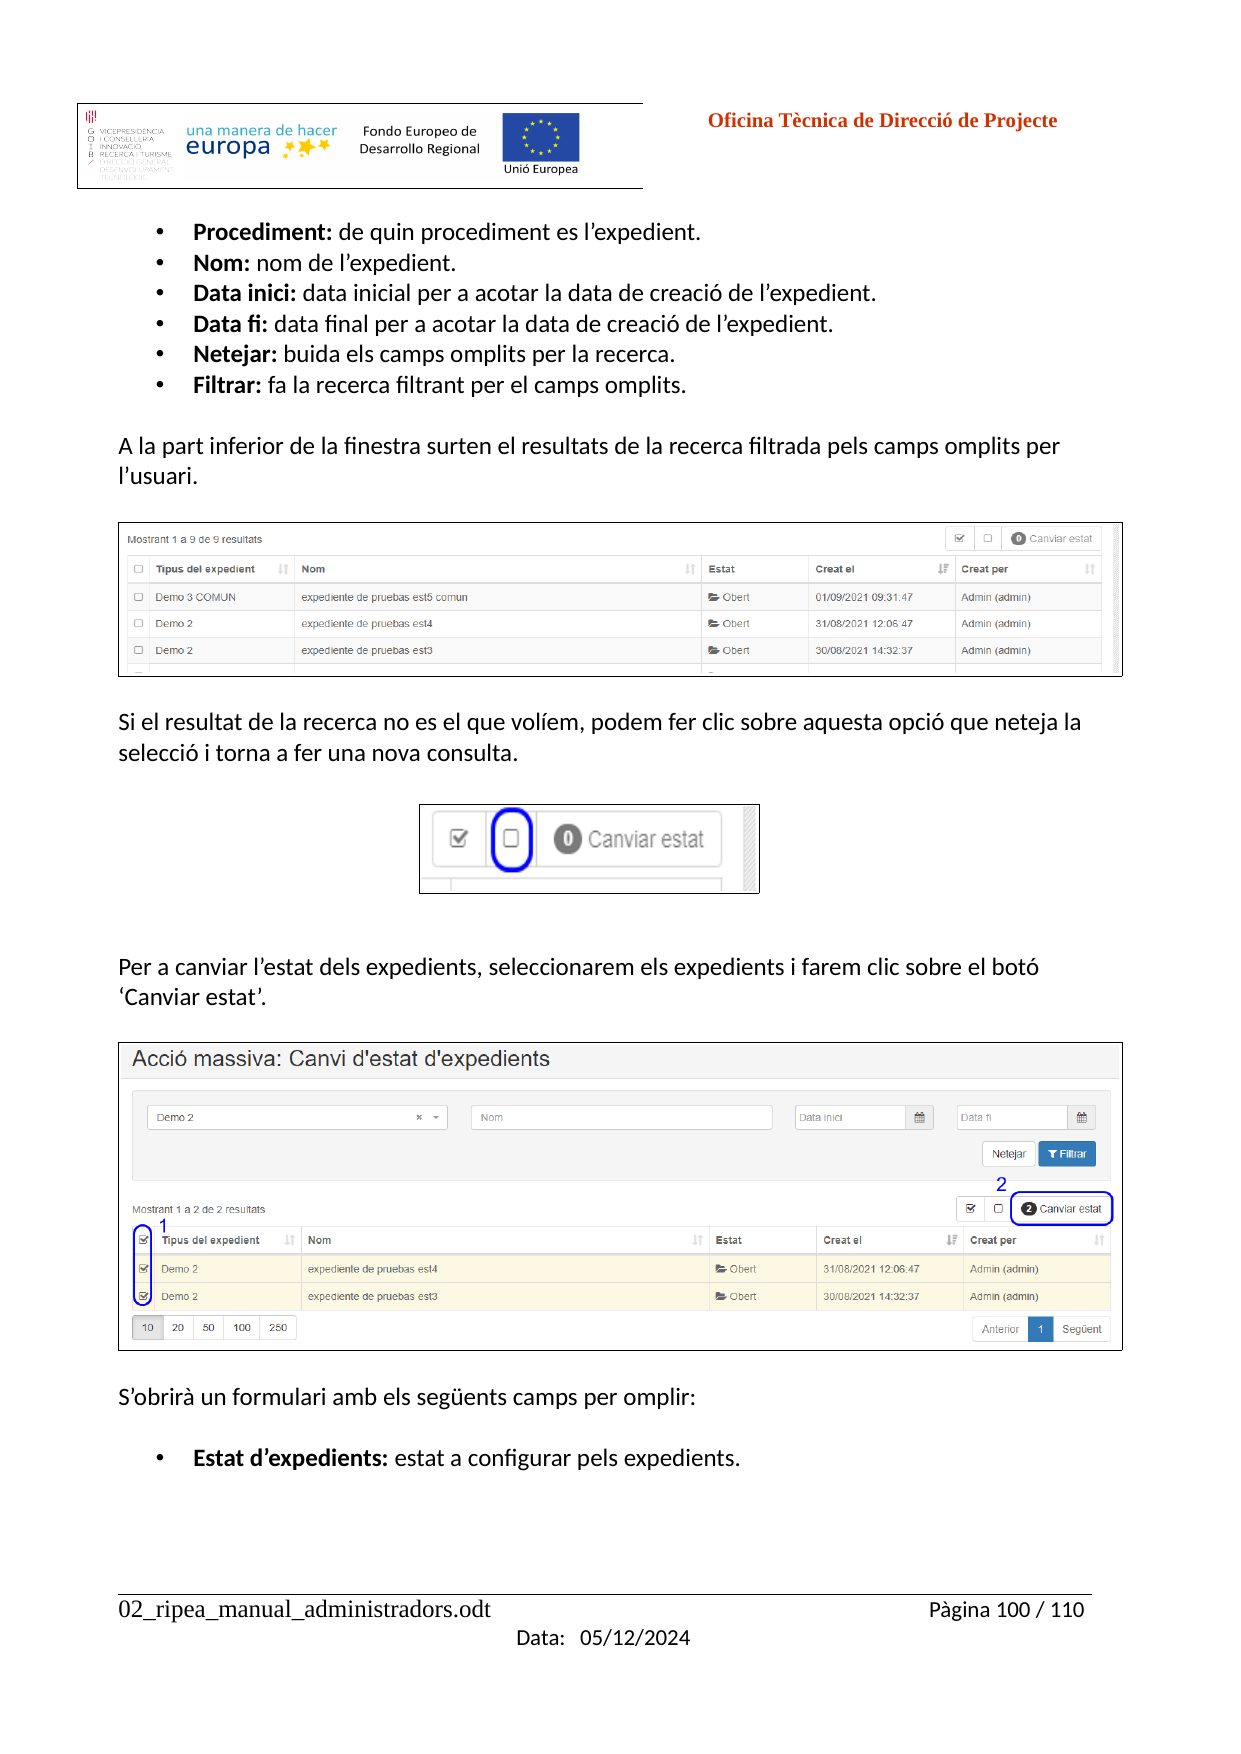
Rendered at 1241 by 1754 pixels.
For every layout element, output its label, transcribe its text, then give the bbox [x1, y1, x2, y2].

list Procediment: de quin procediment es l’expedient. [156, 216, 1122, 247]
list Filtrar: fa la recerca filtrant per el camps omplits. [156, 369, 1122, 399]
picture [421, 806, 756, 891]
list Netejar: buida els camps omplits per la recerca. [156, 338, 1122, 369]
list Nom: nom de l’expedient. [156, 247, 1122, 277]
picture [121, 524, 1119, 673]
picture [184, 108, 585, 182]
text A la part inferior de la finestra surten el resultats de la recerca filtrada pels camps omplits per l’usuari. [118, 430, 1122, 491]
picture [82, 108, 178, 182]
text S’obrirà un formulari amb els següents camps per omplir: [118, 1381, 1122, 1411]
list Data inici: data inicial per a acotar la data de creació de l’expedient. [156, 277, 1122, 308]
text Si el resultat de la recerca no es el que volíem, podem fer clic sobre aquesta opció que neteja la selecció i torna a fer una nova consulta. [118, 707, 1122, 768]
picture [121, 1045, 1119, 1348]
text Per a canviar l’estat dels expedients, seleccionarem els expedients i farem clic sobre el botó ‘Canviar estat’. [118, 951, 1122, 1012]
list Estat d’expedients: estat a configurar pels expedients. [156, 1442, 1122, 1472]
list Data fi: data final per a acotar la data de creació de l’expedient. [156, 308, 1122, 338]
